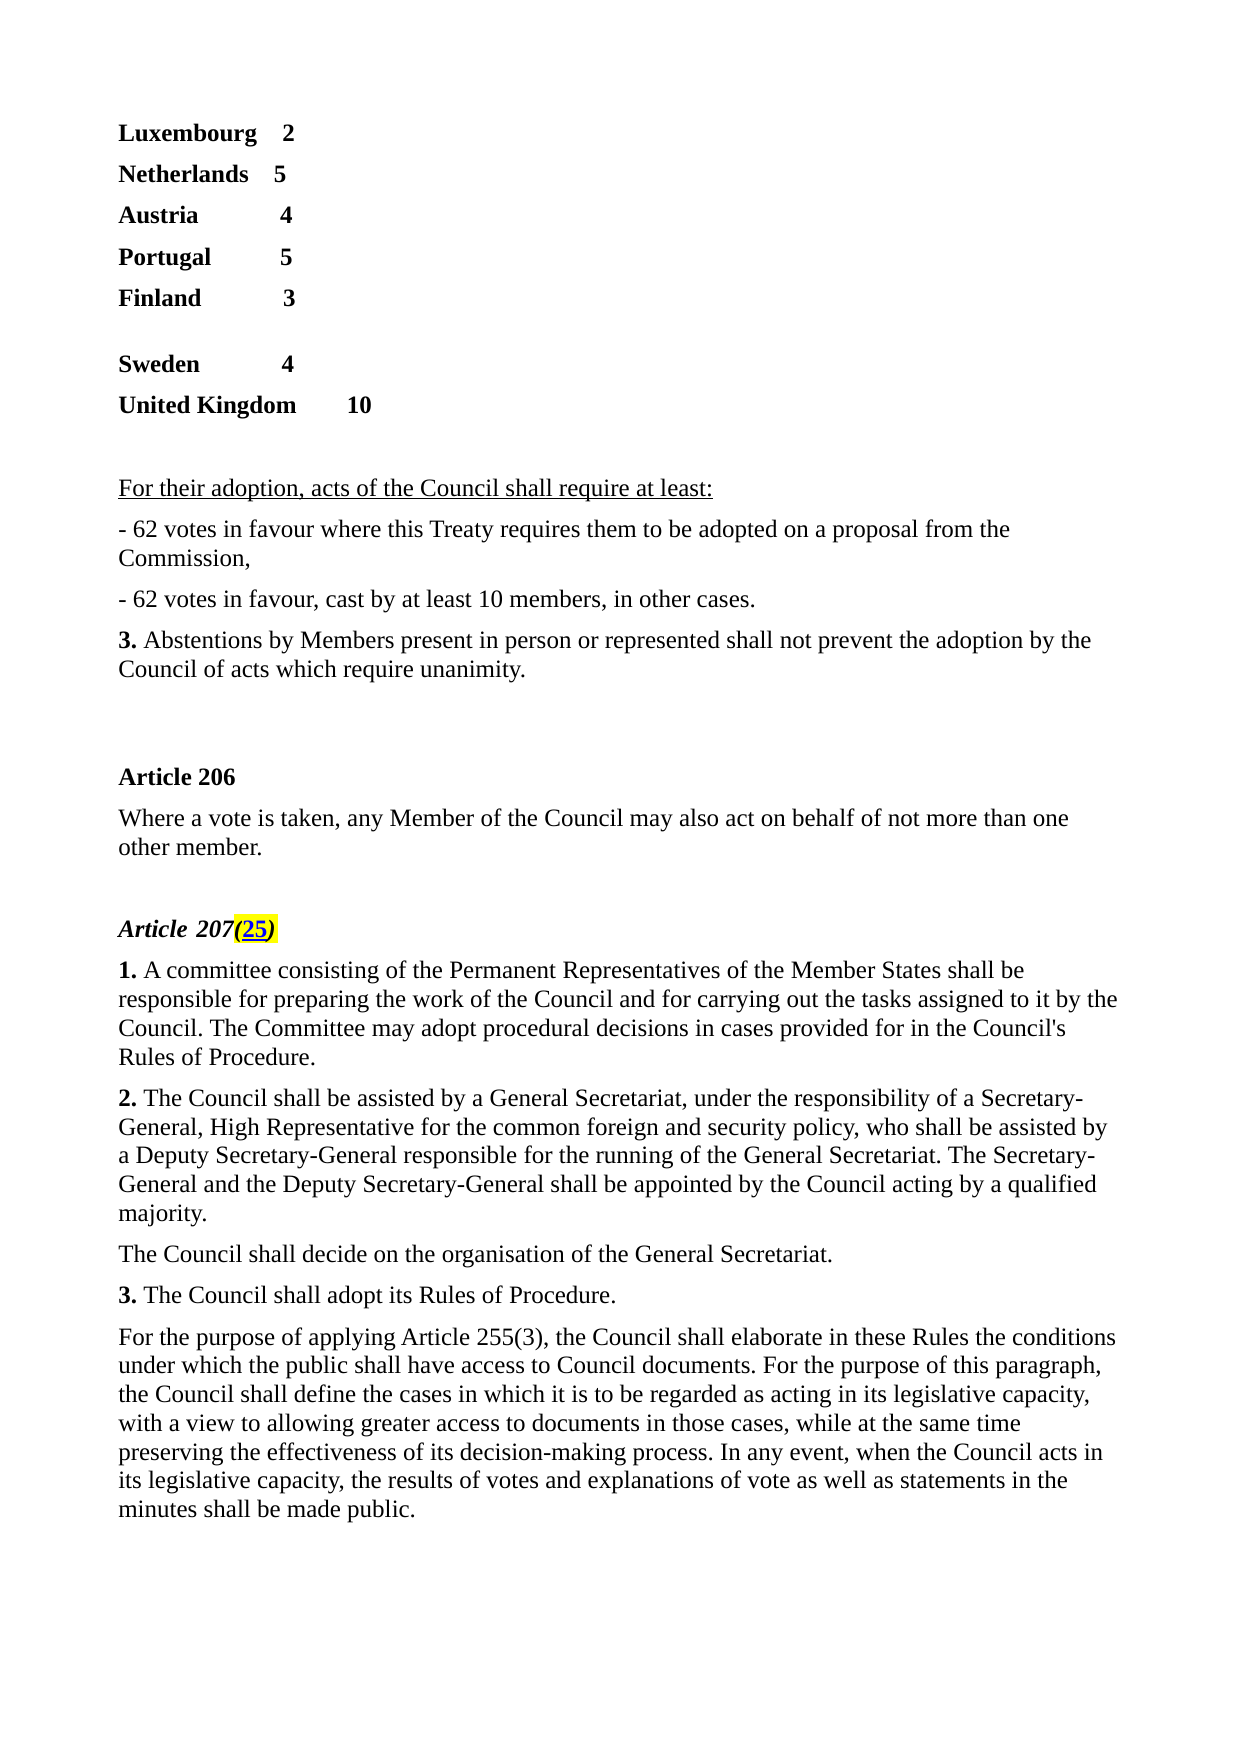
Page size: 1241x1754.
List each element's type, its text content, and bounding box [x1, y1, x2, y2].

text Austria 4 [118, 201, 1122, 229]
text - 62 votes in favour, cast by at least 10 members, in other cases. [118, 584, 1122, 613]
text 3. Abstentions by Members present in person or represented shall not prevent the adoption by the Council of acts which require unanimity. [118, 626, 1122, 683]
text For their adoption, acts of the Council shall require at least: [118, 473, 1122, 502]
text - 62 votes in favour where this Treaty requires them to be adopted on a proposal from the Commission, [118, 514, 1122, 572]
text 1. A committee consisting of the Permanent Representatives of the Member States shall be responsible for preparing the work of the Council and for carrying out the tasks assigned to it by the Council. The Committee may adopt procedural decisions in cases provided for in the Council's Rules of Procedure. [118, 956, 1122, 1071]
text The Council shall decide on the organisation of the General Secretariat. [118, 1239, 1122, 1268]
text Article 207(25) [118, 914, 1122, 943]
text Finland 3 [118, 283, 1122, 312]
subtitle Sweden 4 [118, 349, 1122, 378]
text 2. The Council shall be assisted by a General Secretariat, under the responsibility of a Secretary-General, High Representative for the common foreign and security policy, who shall be assisted by a Deputy Secretary-General responsible for the running of the General Secretariat. The Secretary-General and the Deputy Secretary-General shall be appointed by the Council acting by a qualified majority. [118, 1083, 1122, 1227]
text 3. The Council shall adopt its Rules of Procedure. [118, 1281, 1122, 1309]
text United Kingdom 10 [118, 391, 1122, 419]
text For the purpose of applying Article 255(3), the Council shall elaborate in these Rules the conditions under which the public shall have access to Council documents. For the purpose of this paragraph, the Council shall define the cases in which it is to be regarded as acting in its legislative capacity, with a view to allowing greater access to documents in those cases, while at the same time preserving the effectiveness of its decision-making process. In any event, when the Council acts in its legislative capacity, the results of votes and explanations of vote as well as statements in the minutes shall be made public. [118, 1322, 1122, 1523]
text Where a vote is taken, any Member of the Council may also act on behalf of not more than one other member. [118, 803, 1122, 861]
text Netherlands 5 [118, 159, 1122, 188]
text Luxembourg 2 [118, 118, 1122, 147]
text Portugal 5 [118, 242, 1122, 271]
subtitle Article 206 [118, 762, 1122, 791]
